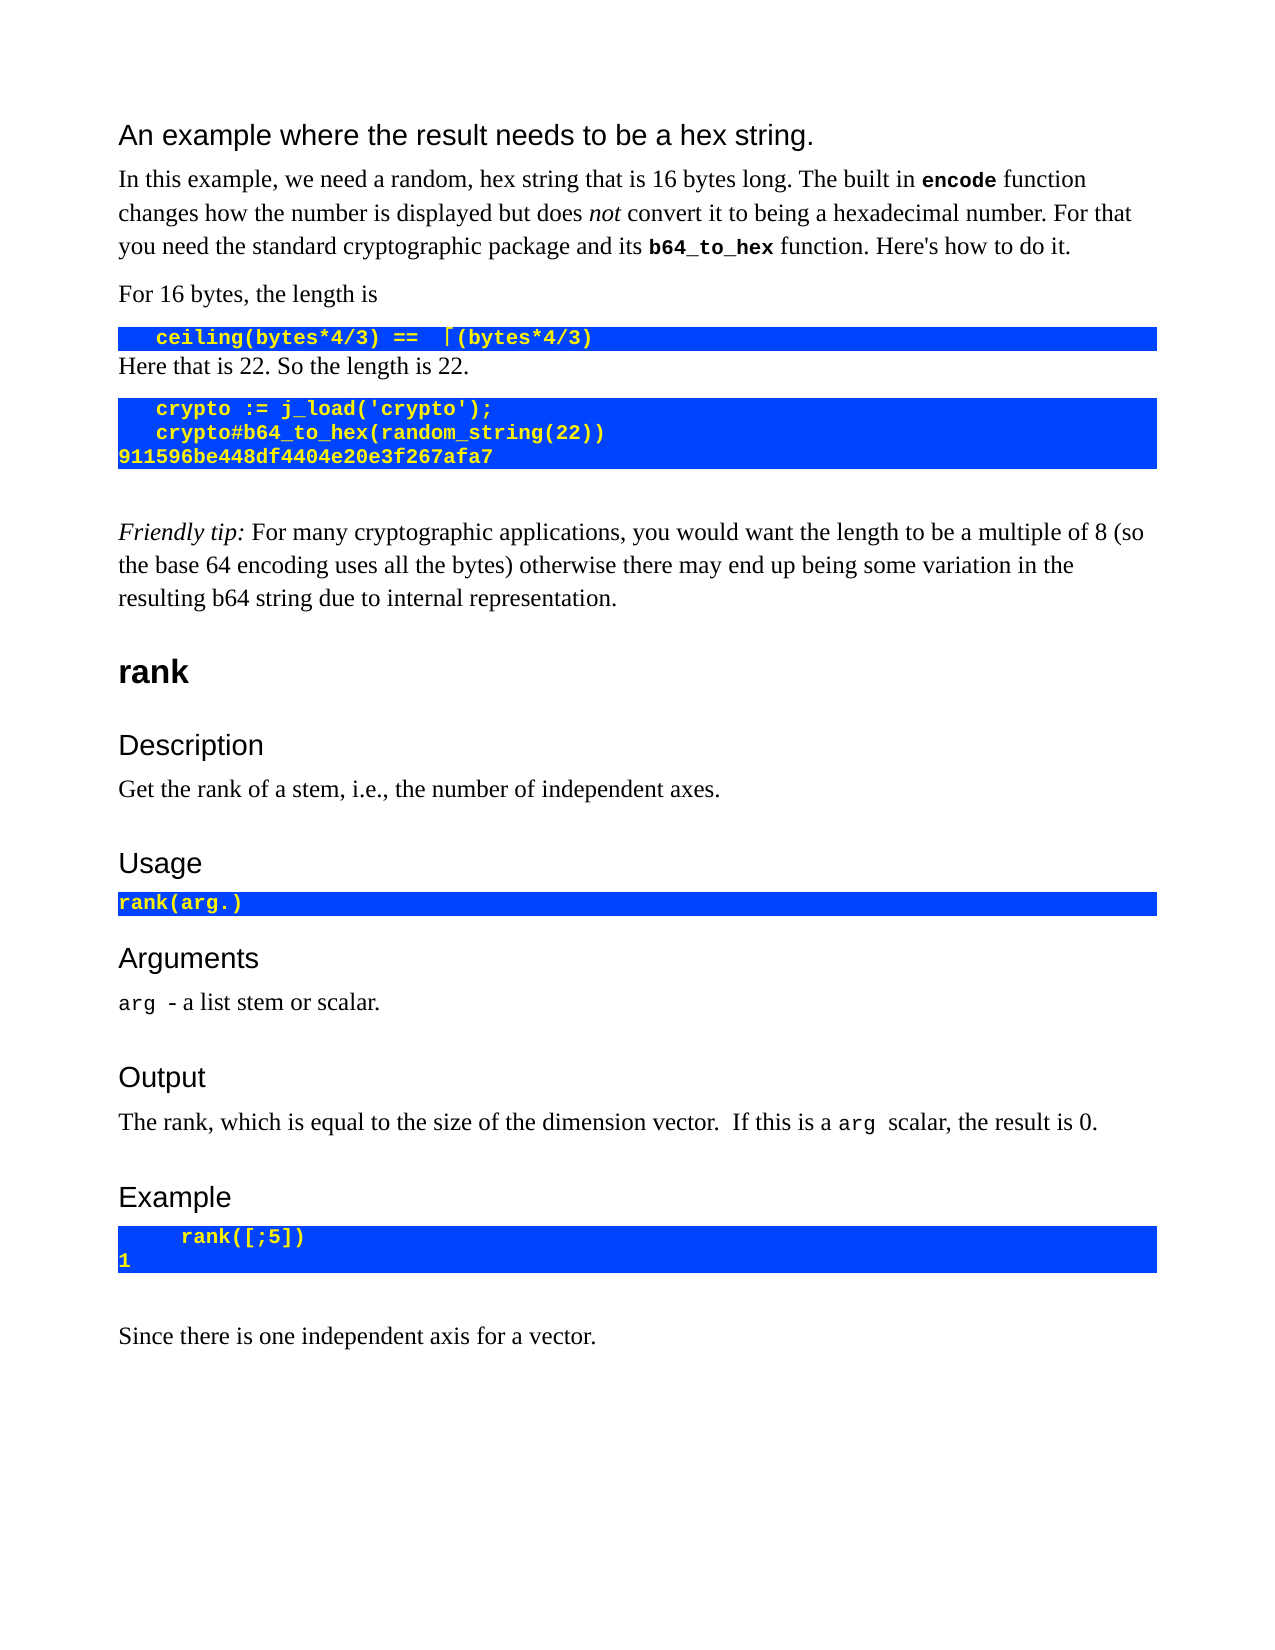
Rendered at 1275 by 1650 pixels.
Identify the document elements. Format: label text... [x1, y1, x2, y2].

subtitle rank [118, 651, 1157, 690]
text arg - a list stem or scalar. [118, 987, 1157, 1017]
subtitle Description [118, 728, 1157, 761]
subtitle Usage [118, 846, 1157, 880]
subtitle Output [118, 1061, 1157, 1094]
text Friendly tip: For many cryptographic applications, you would want the length to be a multiple of 8 (so the base 64 encoding uses all the bytes) otherwise there may end up being some variation in the resulting b64 string due to internal representation. [118, 517, 1157, 612]
text Here that is 22. So the length is 22. [118, 351, 1157, 379]
text For 16 bytes, the length is [118, 279, 1157, 308]
text Get the rank of a stem, i.e., the number of independent axes. [118, 774, 1157, 802]
text 1 [118, 1250, 1157, 1273]
text rank(arg.) [118, 892, 1157, 916]
subtitle Arguments [118, 941, 1157, 974]
subtitle Example [118, 1180, 1157, 1214]
text The rank, which is equal to the size of the dimension vector. If this is a arg scalar, the result is 0. [118, 1107, 1157, 1136]
subtitle An example where the result needs to be a hex string. [118, 118, 1157, 152]
text In this example, we need a random, hex string that is 16 bytes long. The built in encode function changes how the number is displayed but does not convert it to being a hexadecimal number. For that you need the standard cryptographic package and its b64_to_hex function. Here's how to do it. [118, 164, 1157, 261]
text Since there is one independent axis for a vector. [118, 1321, 1157, 1350]
text 911596be448df4404e20e3f267afa7 [118, 446, 1157, 469]
text crypto := j_load('crypto'); crypto#b64_to_hex(random_string(22)) [118, 398, 1157, 446]
text ceiling(bytes*4/3) == ⌈(bytes*4/3) [118, 327, 1157, 351]
text rank([;5]) [118, 1226, 1157, 1250]
